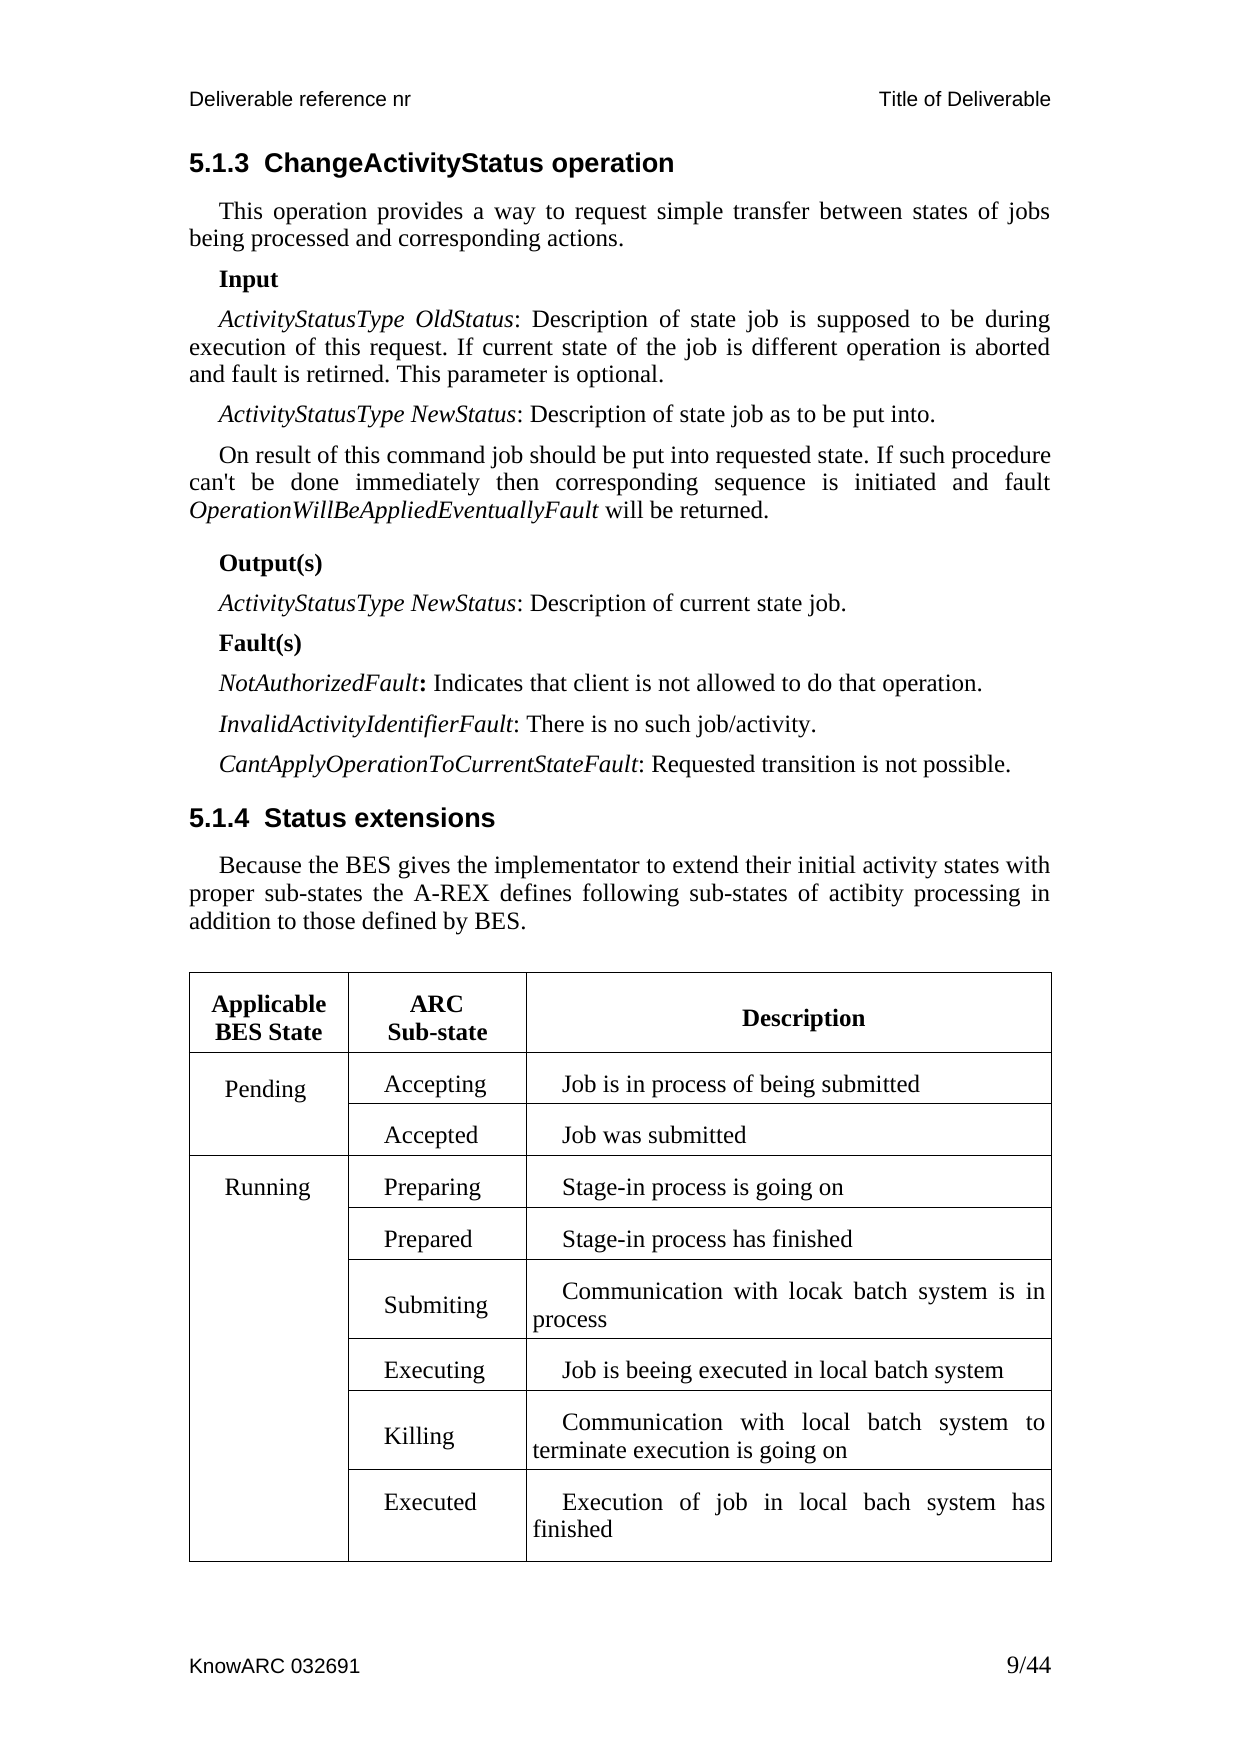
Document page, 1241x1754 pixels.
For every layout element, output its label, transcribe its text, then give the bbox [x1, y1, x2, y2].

table_header Accepting [349, 1053, 526, 1103]
table_header Description [527, 973, 1051, 1052]
table_cell Job is beeing executed in local batch system [527, 1339, 1051, 1390]
table_cell Running [190, 1156, 348, 1561]
text CantApplyOperationToCurrentStateFault: Requested transition is not possible. [189, 750, 1051, 778]
table_header Preparing [349, 1156, 526, 1207]
text ActivityStatusType NewStatus: Description of state job as to be put into. [189, 401, 1051, 428]
table_header Applicable BES State [190, 973, 348, 1052]
subtitle ChangeActivityStatus operation [189, 148, 1051, 178]
text Because the BES gives the implementator to extend their initial activity states with proper sub-states the A-REX defines following sub-states of actibity processing in addition to those defined by BES. [189, 852, 1051, 935]
table_cell Execution of job in local bach system has finished [527, 1470, 1051, 1561]
table_header Job is in process of being submitted [527, 1053, 1051, 1103]
text Fault(s) [189, 629, 1051, 657]
table_cell Prepared [349, 1208, 526, 1259]
table_cell Pending [190, 1053, 348, 1155]
text This operation provides a way to request simple transfer between states of jobs being processed and corresponding actions. [189, 197, 1051, 252]
text InvalidActivityIdentifierFault: There is no such job/activity. [189, 710, 1051, 737]
table_cell Executed [349, 1470, 526, 1561]
text Input [189, 265, 1051, 292]
table_cell Killing [349, 1391, 526, 1469]
table_cell Submiting [349, 1260, 526, 1338]
text Output(s) [189, 549, 1051, 577]
table_cell Accepted [349, 1104, 526, 1155]
text ActivityStatusType OldStatus: Description of state job is supposed to be during execution of this request. If current state of the job is different operation is aborted and fault is retirned. This parameter is optional. [189, 305, 1051, 388]
table_cell Communication with locak batch system is in process [527, 1260, 1051, 1338]
table_cell Executing [349, 1339, 526, 1390]
table_header Stage-in process is going on [527, 1156, 1051, 1207]
table_cell Stage-in process has finished [527, 1208, 1051, 1259]
subtitle Status extensions [189, 803, 1051, 833]
text NotAuthorizedFault: Indicates that client is not allowed to do that operation. [189, 669, 1051, 697]
table_header ARC Sub-state [349, 973, 526, 1052]
table_cell Communication with local batch system to terminate execution is going on [527, 1391, 1051, 1469]
text ActivityStatusType NewStatus: Description of current state job. [189, 589, 1051, 617]
text On result of this command job should be put into requested state. If such procedure can't be done immediately then corresponding sequence is initiated and fault OperationWillBeAppliedEventuallyFault will be returned. [189, 441, 1051, 524]
table_cell Job was submitted [527, 1104, 1051, 1155]
